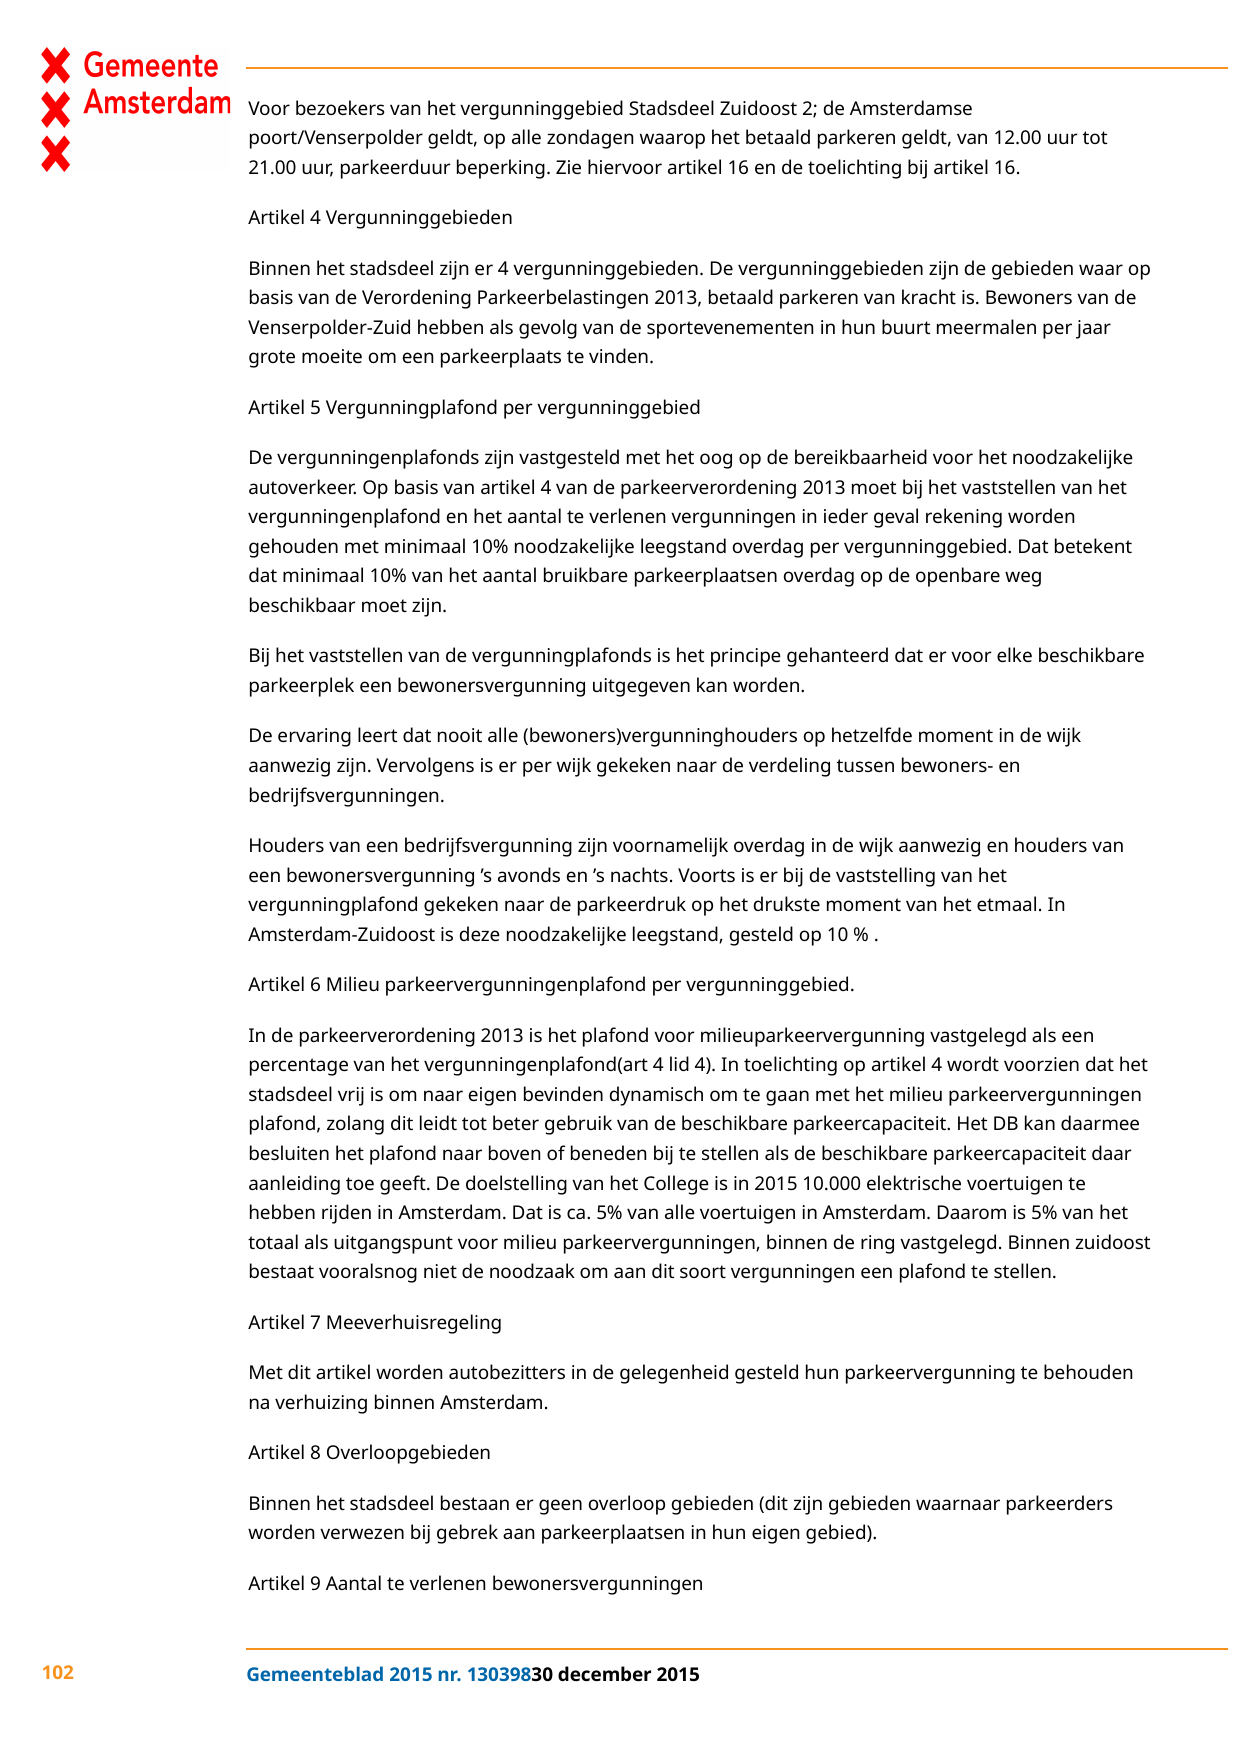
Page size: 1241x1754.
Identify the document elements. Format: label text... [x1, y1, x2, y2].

text Binnen het stadsdeel bestaan er geen overloop gebieden (dit zijn gebieden waarnaar parkeerders worden verwezen bij gebrek aan parkeerplaatsen in hun eigen gebied). [248, 1490, 1152, 1545]
text Artikel 9 Aantal te verlenen bewonersvergunningen [248, 1570, 1152, 1596]
picture [41, 47, 231, 172]
text In de parkeerverordening 2013 is het plafond voor milieuparkeervergunning vastgelegd als een percentage van het vergunningenplafond(art 4 lid 4). In toelichting op artikel 4 wordt voorzien dat het stadsdeel vrij is om naar eigen bevinden dynamisch om te gaan met het milieu parkeervergunningen plafond, zolang dit leidt tot beter gebruik van de beschikbare parkeercapaciteit. Het DB kan daarmee besluiten het plafond naar boven of beneden bij te stellen als de beschikbare parkeercapaciteit daar aanleiding toe geeft. De doelstelling van het College is in 2015 10.000 elektrische voertuigen te hebben rijden in Amsterdam. Dat is ca. 5% van alle voertuigen in Amsterdam. Daarom is 5% van het totaal als uitgangspunt voor milieu parkeervergunningen, binnen de ring vastgelegd. Binnen zuidoost bestaat vooralsnog niet de noodzaak om aan dit soort vergunningen een plafond te stellen. [248, 1022, 1152, 1284]
text Voor bezoekers van het vergunninggebied Stadsdeel Zuidoost 2; de Amsterdamse poort/Venserpolder geldt, op alle zondagen waarop het betaald parkeren geldt, van 12.00 uur tot 21.00 uur, parkeerduur beperking. Zie hiervoor artikel 16 en de toelichting bij artikel 16. [248, 95, 1152, 180]
text De ervaring leert dat nooit alle (bewoners)vergunninghouders op hetzelfde moment in de wijk aanwezig zijn. Vervolgens is er per wijk gekeken naar de verdeling tussen bewoners- en bedrijfsvergunningen. [248, 723, 1152, 808]
text Artikel 8 Overloopgebieden [248, 1439, 1152, 1465]
text Artikel 5 Vergunningplafond per vergunninggebied [248, 394, 1152, 420]
text Artikel 4 Vergunninggebieden [248, 204, 1152, 230]
text Met dit artikel worden autobezitters in de gelegenheid gesteld hun parkeervergunning te behouden na verhuizing binnen Amsterdam. [248, 1359, 1152, 1415]
text Artikel 7 Meeverhuisregeling [248, 1309, 1152, 1335]
text Bij het vaststellen van de vergunningplafonds is het principe gehanteerd dat er voor elke beschikbare parkeerplek een bewonersvergunning uitgegeven kan worden. [248, 643, 1152, 698]
text De vergunningenplafonds zijn vastgesteld met het oog op de bereikbaarheid voor het noodzakelijke autoverkeer. Op basis van artikel 4 van de parkeerverordening 2013 moet bij het vaststellen van het vergunningenplafond en het aantal te verlenen vergunningen in ieder geval rekening worden gehouden met minimaal 10% noodzakelijke leegstand overdag per vergunninggebied. Dat betekent dat minimaal 10% van het aantal bruikbare parkeerplaatsen overdag op de openbare weg beschikbaar moet zijn. [248, 444, 1152, 618]
text Houders van een bedrijfsvergunning zijn voornamelijk overdag in de wijk aanwezig en houders van een bewonersvergunning ’s avonds en ’s nachts. Voorts is er bij de vaststelling van het vergunningplafond gekeken naar de parkeerdruk op het drukste moment van het etmaal. In Amsterdam-Zuidoost is deze noodzakelijke leegstand, gesteld op 10 % . [248, 832, 1152, 947]
text Binnen het stadsdeel zijn er 4 vergunninggebieden. De vergunninggebieden zijn de gebieden waar op basis van de Verordening Parkeerbelastingen 2013, betaald parkeren van kracht is. Bewoners van de Venserpolder-Zuid hebben als gevolg van de sportevenementen in hun buurt meermalen per jaar grote moeite om een parkeerplaats te vinden. [248, 255, 1152, 369]
text Artikel 6 Milieu parkeervergunningenplafond per vergunninggebied. [248, 971, 1152, 997]
